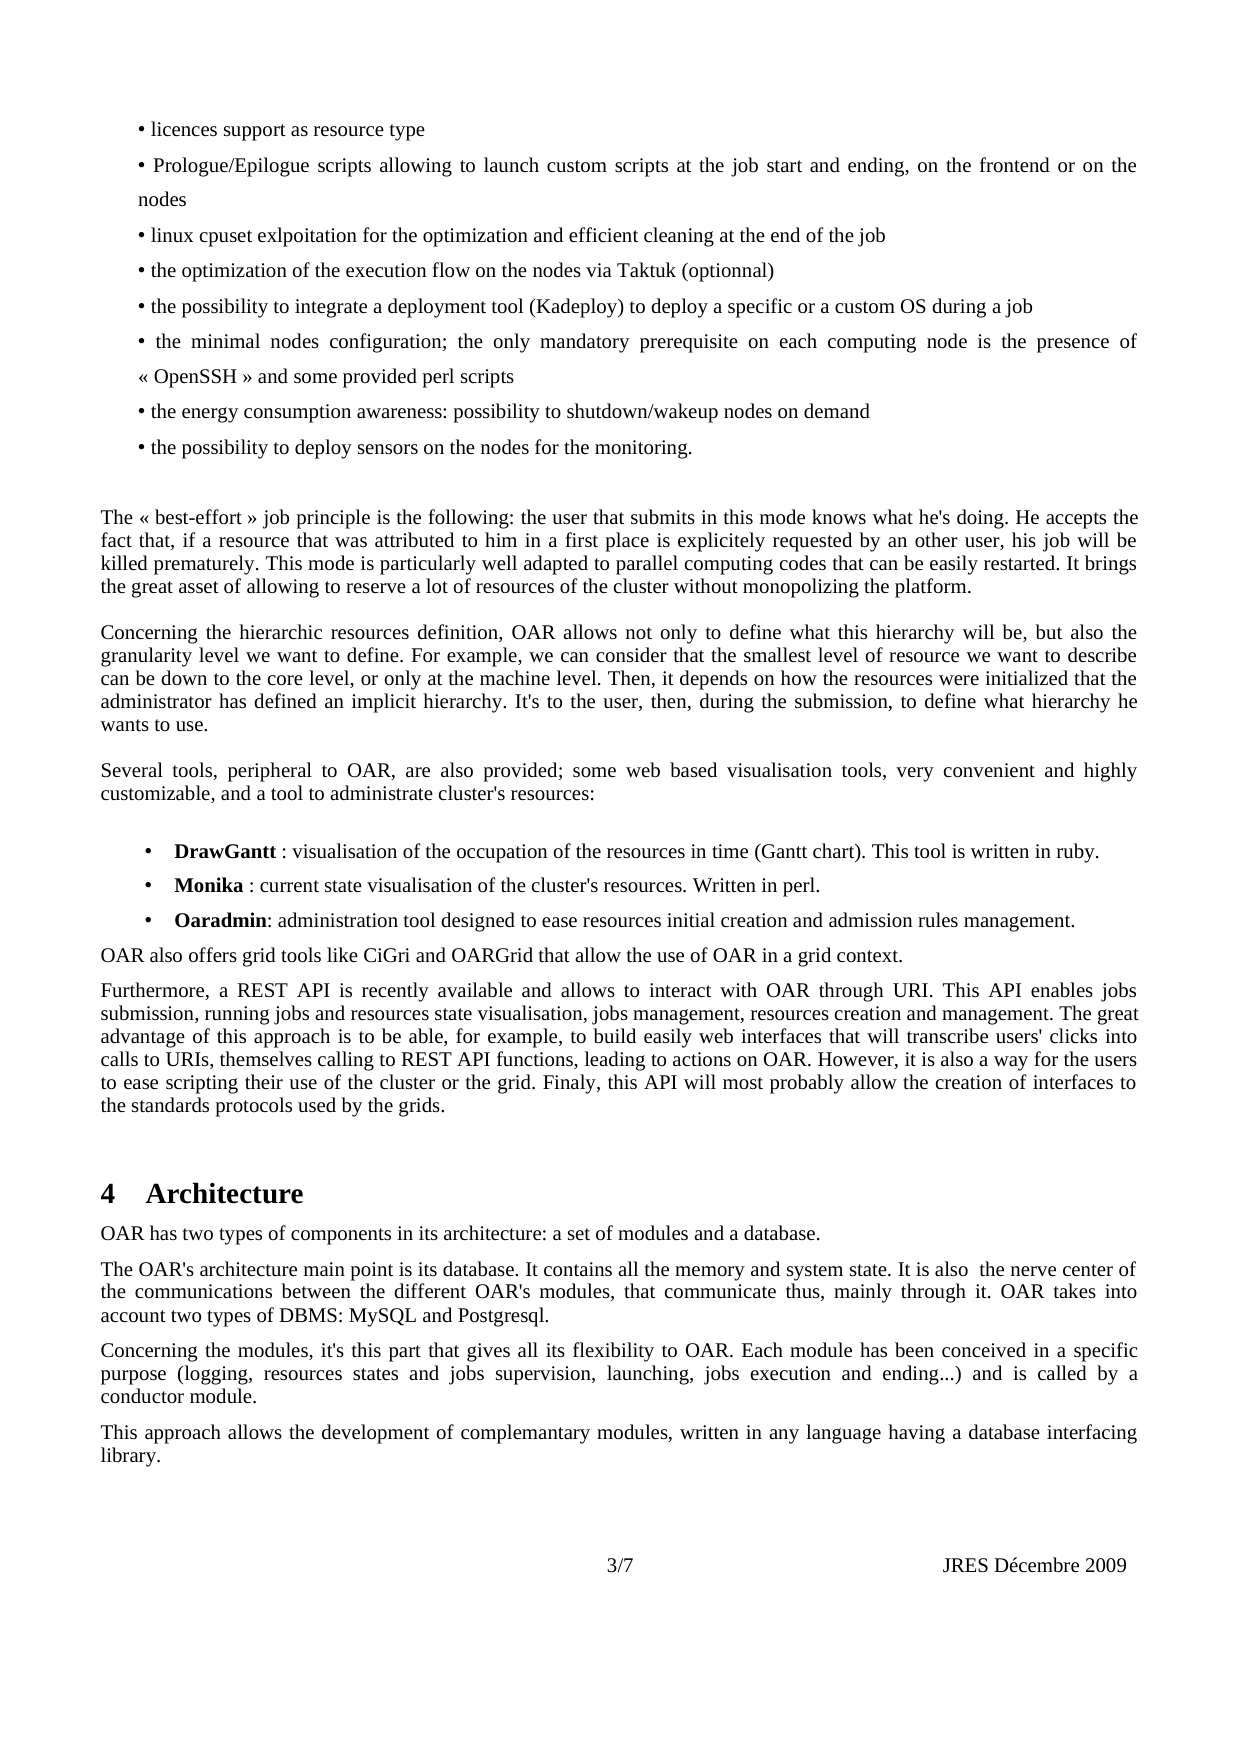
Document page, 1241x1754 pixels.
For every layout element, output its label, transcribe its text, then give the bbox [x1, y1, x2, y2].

list the possibility to integrate a deployment tool (Kadeploy) to deploy a specific or a custom OS during a job [100, 295, 1140, 318]
list Oaradmin: administration tool designed to ease resources initial creation and admission rules management. [144, 908, 1140, 931]
list Monika : current state visualisation of the cluster's resources. Written in perl. [144, 874, 1140, 897]
list the minimal nodes configuration; the only mandatory prerequisite on each computing node is the presence of « OpenSSH » and some provided perl scripts [100, 330, 1140, 388]
list licences support as resource type [100, 118, 1140, 141]
list the optimization of the execution flow on the nodes via Taktuk (optionnal) [100, 259, 1140, 282]
text Several tools, peripheral to OAR, are also provided; some web based visualisation tools, very convenient and highly customizable, and a tool to administrate cluster's resources: [100, 759, 1140, 805]
text Furthermore, a REST API is recently available and allows to interact with OAR through URI. This API enables jobs submission, running jobs and resources state visualisation, jobs management, resources creation and management. The great advantage of this approach is to be able, for example, to build easily web interfaces that will transcribe users' clicks into calls to URIs, themselves calling to REST API functions, leading to actions on OAR. However, it is also a way for the users to ease scripting their use of the cluster or the grid. Finaly, this API will most probably allow the creation of interfaces to the standards protocols used by the grids. [100, 978, 1140, 1117]
list linux cpuset exlpoitation for the optimization and efficient cleaning at the end of the job [100, 224, 1140, 247]
text OAR also offers grid tools like CiGri and OARGrid that allow the use of OAR in a grid context. [100, 944, 1140, 967]
text The OAR's architecture main point is its database. It contains all the memory and system state. It is also the nerve center of the communications between the different OAR's modules, that communicate thus, mainly through it. OAR takes into account two types of DBMS: MySQL and Postgresql. [100, 1257, 1140, 1326]
text This approach allows the development of complemantary modules, written in any language having a database interfacing library. [100, 1421, 1140, 1467]
text Concerning the hierarchic resources definition, OAR allows not only to define what this hierarchy will be, but also the granularity level we want to define. For example, we can consider that the smallest level of resource we want to describe can be down to the core level, or only at the machine level. Then, it depends on how the resources were initialized that the administrator has defined an implicit hierarchy. It's to the user, then, during the submission, to define what hierarchy he wants to use. [100, 621, 1140, 736]
list DrawGantt : visualisation of the occupation of the resources in time (Gantt chart). This tool is written in ruby. [144, 839, 1140, 862]
text Concerning the modules, it's this part that gives all its flexibility to OAR. Each module has been conceived in a specific purpose (logging, resources states and jobs supervision, launching, jobs execution and ending...) and is called by a conductor module. [100, 1339, 1140, 1408]
list the energy consumption awareness: possibility to shutdown/wakeup nodes on demand [100, 400, 1140, 423]
list the possibility to deploy sensors on the nodes for the monitoring. [100, 436, 1140, 459]
text OAR has two types of components in its architecture: a set of modules and a database. [100, 1222, 1140, 1245]
text The « best-effort » job principle is the following: the user that submits in this mode knows what he's doing. He accepts the fact that, if a resource that was attributed to him in a first place is explicitely requested by an other user, his job will be killed prematurely. This mode is particularly well adapted to parallel computing codes that can be easily restarted. It brings the great asset of allowing to reserve a lot of resources of the cluster without monopolizing the platform. [100, 506, 1140, 598]
list Prologue/Epilogue scripts allowing to launch custom scripts at the job start and ending, on the frontend or on the nodes [100, 154, 1140, 211]
subtitle Architecture [100, 1177, 1140, 1209]
